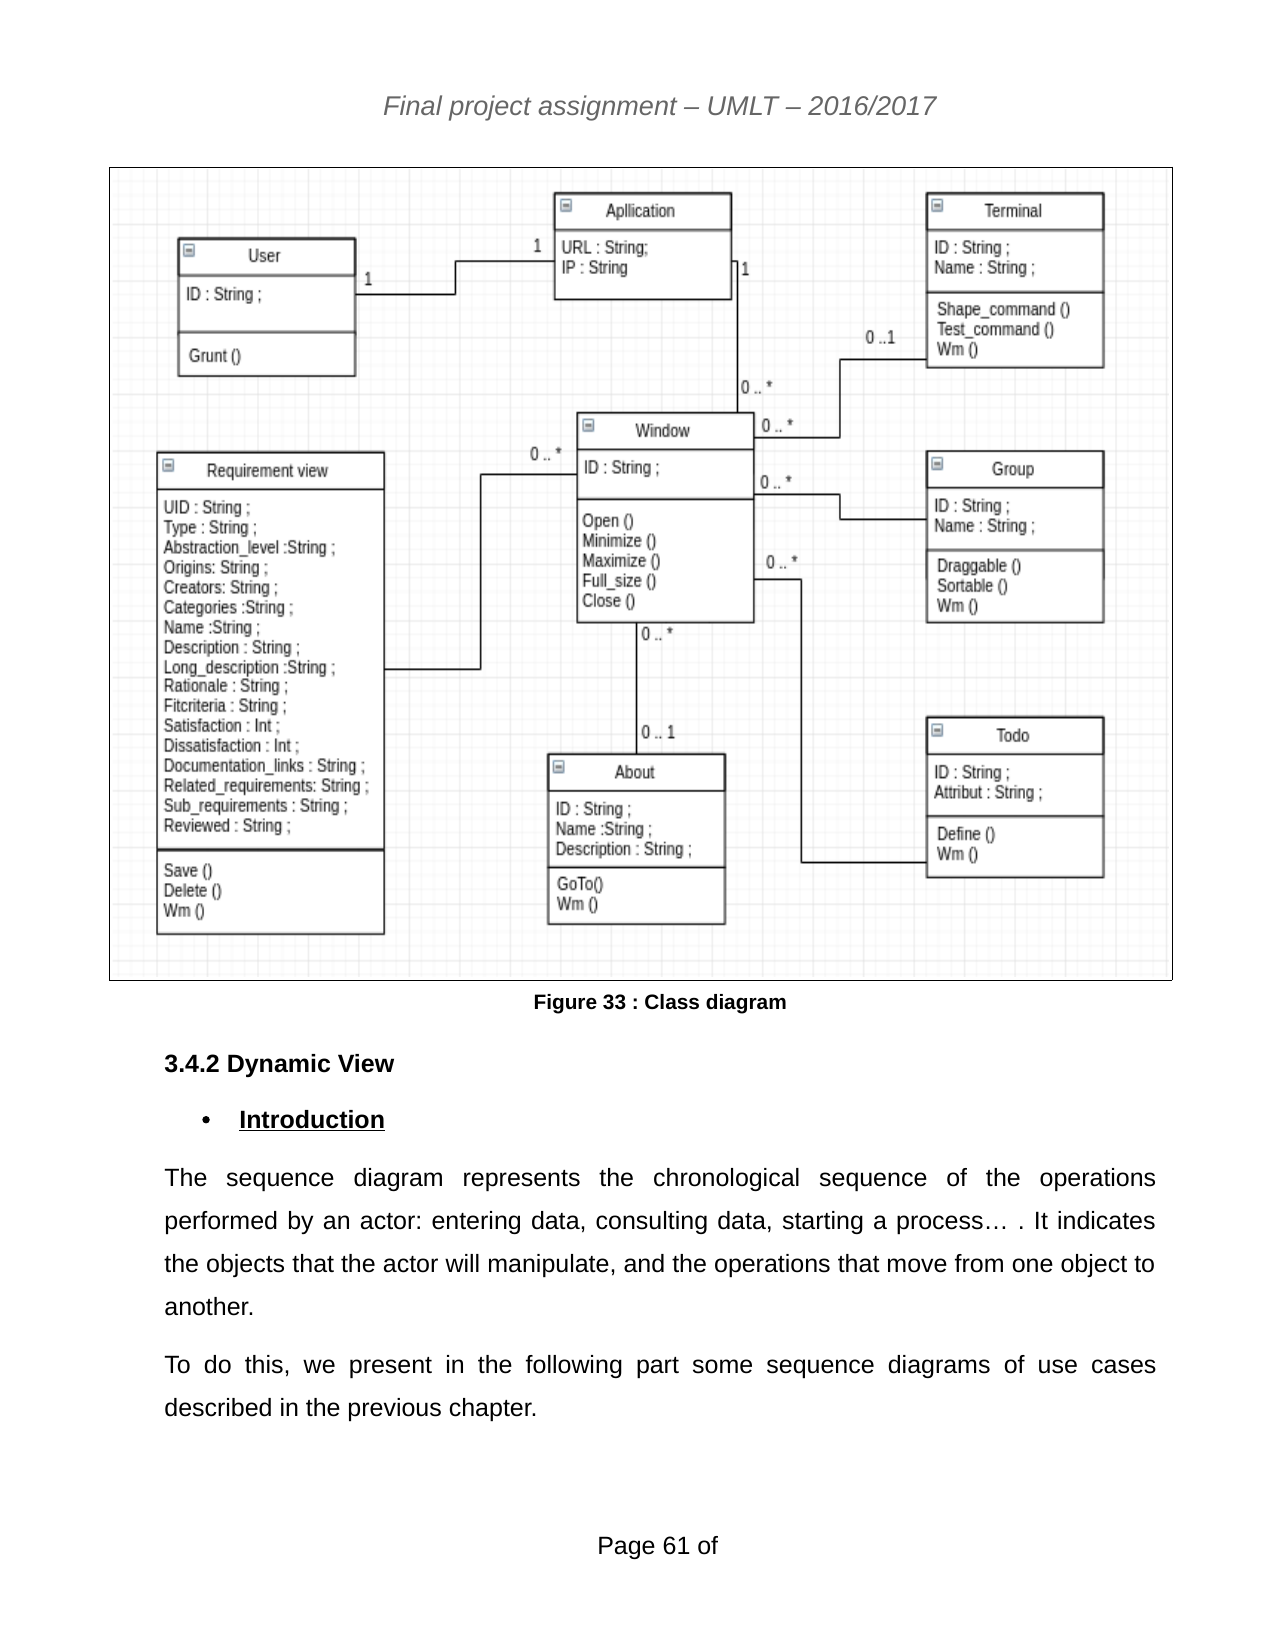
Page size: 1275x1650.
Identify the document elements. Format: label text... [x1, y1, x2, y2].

list Introduction [202, 1105, 1158, 1134]
picture [112, 169, 1169, 977]
subtitle 3.4.2 Dynamic View [164, 1049, 1158, 1078]
text To do this, we present in the following part some sequence diagrams of use cases described in the previous chapter. [164, 1350, 1158, 1422]
text [164, 151, 1158, 167]
text The sequence diagram represents the chronological sequence of the operations performed by an actor: entering data, consulting data, starting a process… . It indicates the objects that the actor will manipulate, and the operations that move from one object to another. [164, 1163, 1158, 1321]
text [110, 168, 1172, 980]
text Figure 33 : Class diagram [164, 981, 1158, 1014]
